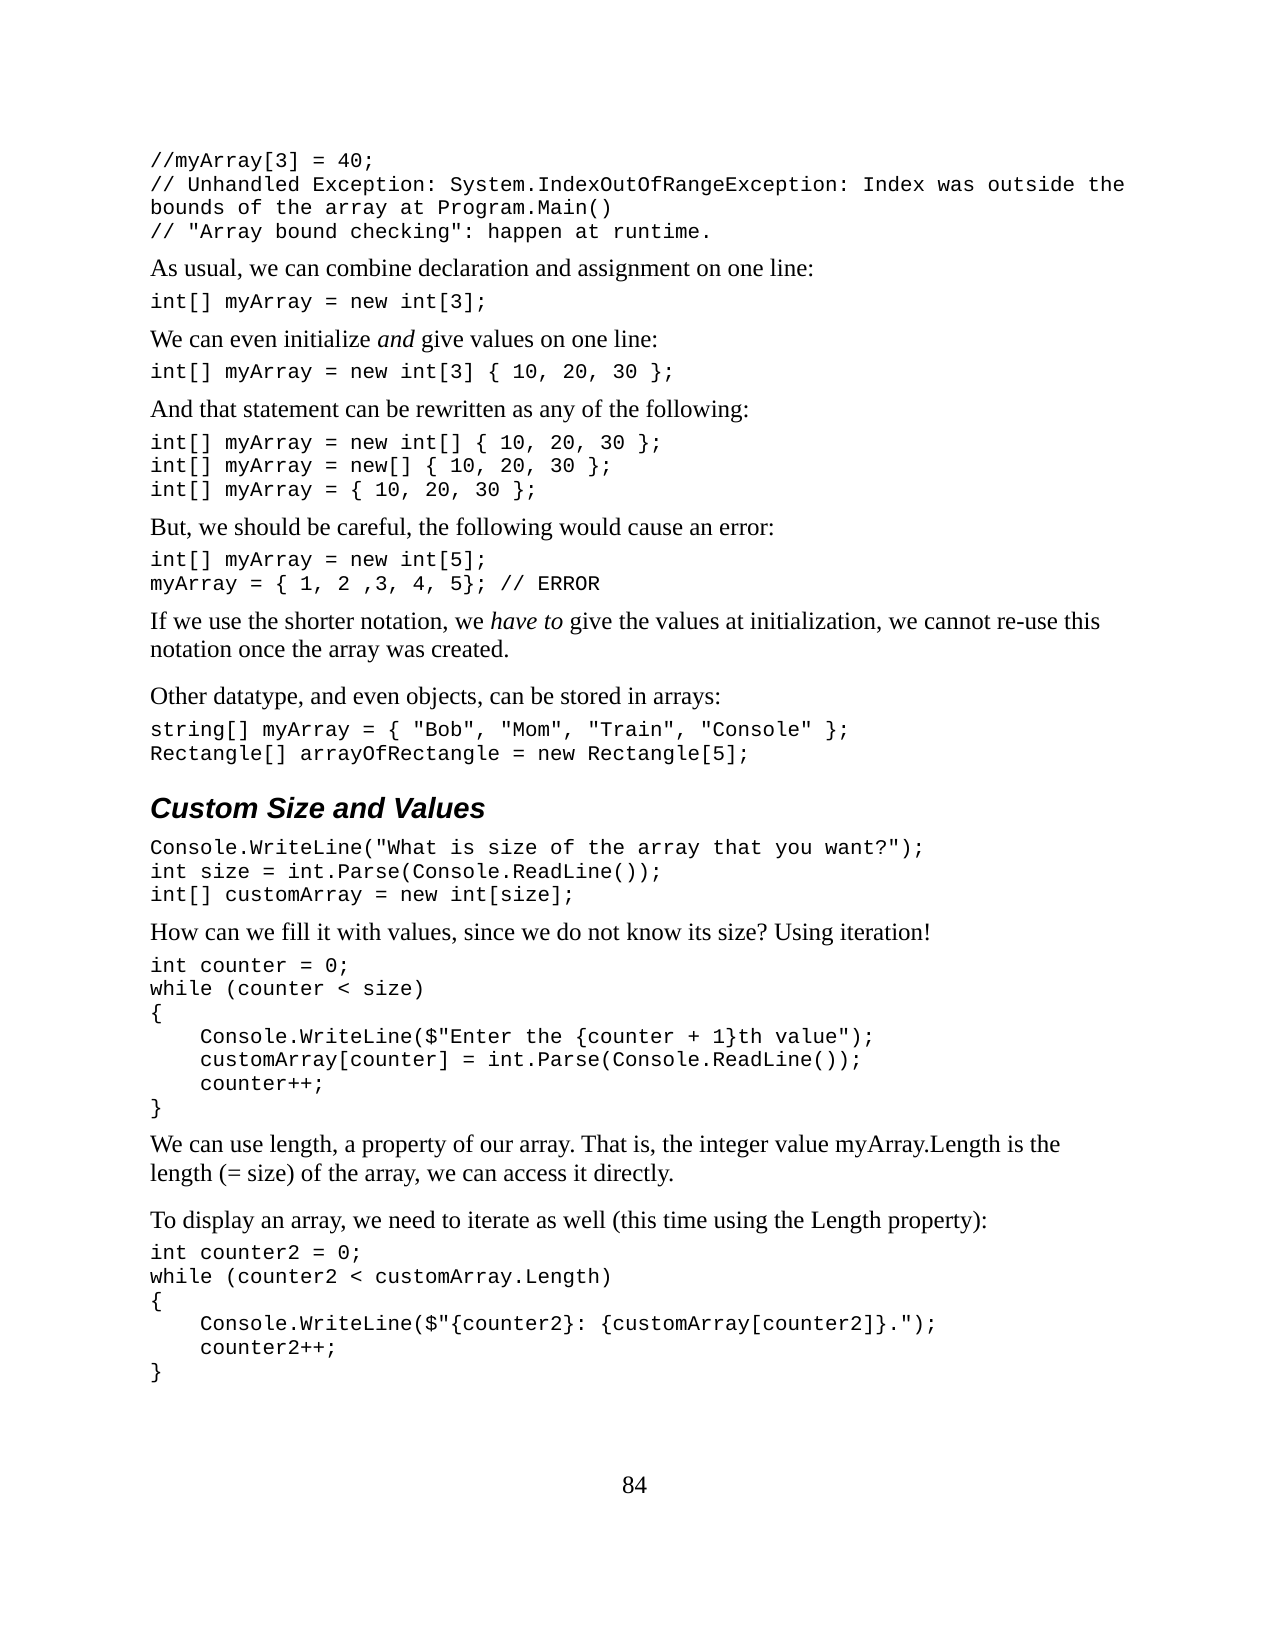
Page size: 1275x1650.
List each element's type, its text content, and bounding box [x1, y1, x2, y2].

text We can use length, a property of our array. That is, the integer value myArray.Length is the length (= size) of the array, we can access it directly. [150, 1129, 1125, 1187]
text If we use the shorter notation, we have to give the values at initialization, we cannot re-use this notation once the array was created. [150, 606, 1125, 663]
text int[] myArray = { 10, 20, 30 }; [150, 479, 1125, 503]
subtitle Custom Size and Values [150, 791, 1125, 825]
text } [150, 1097, 1125, 1120]
text Console.WriteLine("What is size of the array that you want?"); [150, 837, 1125, 861]
text To display an array, we need to iterate as well (this time using the Length property): [150, 1205, 1125, 1233]
text //myArray[3] = 40; [150, 150, 1125, 174]
text How can we fill it with values, since we do not know its size? Using iteration! [150, 917, 1125, 946]
text And that statement can be rewritten as any of the following: [150, 394, 1125, 423]
text Console.WriteLine($"{counter2}: {customArray[counter2]}."); [150, 1313, 1125, 1337]
text while (counter2 < customArray.Length) [150, 1266, 1125, 1290]
text // "Array bound checking": happen at runtime. [150, 221, 1125, 244]
text } [150, 1361, 1125, 1384]
text As usual, we can combine declaration and assignment on one line: [150, 253, 1125, 282]
text counter++; [150, 1073, 1125, 1097]
text { [150, 1290, 1125, 1313]
text string[] myArray = { "Bob", "Mom", "Train", "Console" }; [150, 719, 1125, 742]
text customArray[counter] = int.Parse(Console.ReadLine()); [150, 1049, 1125, 1073]
text We can even initialize and give values on one line: [150, 324, 1125, 353]
text int[] customArray = new int[size]; [150, 884, 1125, 908]
text But, we should be careful, the following would cause an error: [150, 512, 1125, 541]
text int[] myArray = new int[5]; [150, 549, 1125, 573]
text int counter = 0; [150, 955, 1125, 978]
text myArray = { 1, 2 ,3, 4, 5}; // ERROR [150, 573, 1125, 597]
text // Unhandled Exception: System.IndexOutOfRangeException: Index was outside the bounds of the array at Program.Main() [150, 174, 1125, 221]
text Rectangle[] arrayOfRectangle = new Rectangle[5]; [150, 742, 1125, 766]
text Other datatype, and even objects, can be stored in arrays: [150, 681, 1125, 710]
text int[] myArray = new int[3]; [150, 291, 1125, 315]
text int[] myArray = new int[3] { 10, 20, 30 }; [150, 362, 1125, 385]
text int size = int.Parse(Console.ReadLine()); [150, 861, 1125, 884]
text while (counter < size) [150, 978, 1125, 1002]
text counter2++; [150, 1337, 1125, 1361]
text int[] myArray = new int[] { 10, 20, 30 }; [150, 432, 1125, 456]
text { [150, 1002, 1125, 1026]
text Console.WriteLine($"Enter the {counter + 1}th value"); [150, 1026, 1125, 1049]
text int counter2 = 0; [150, 1242, 1125, 1266]
text int[] myArray = new[] { 10, 20, 30 }; [150, 456, 1125, 479]
